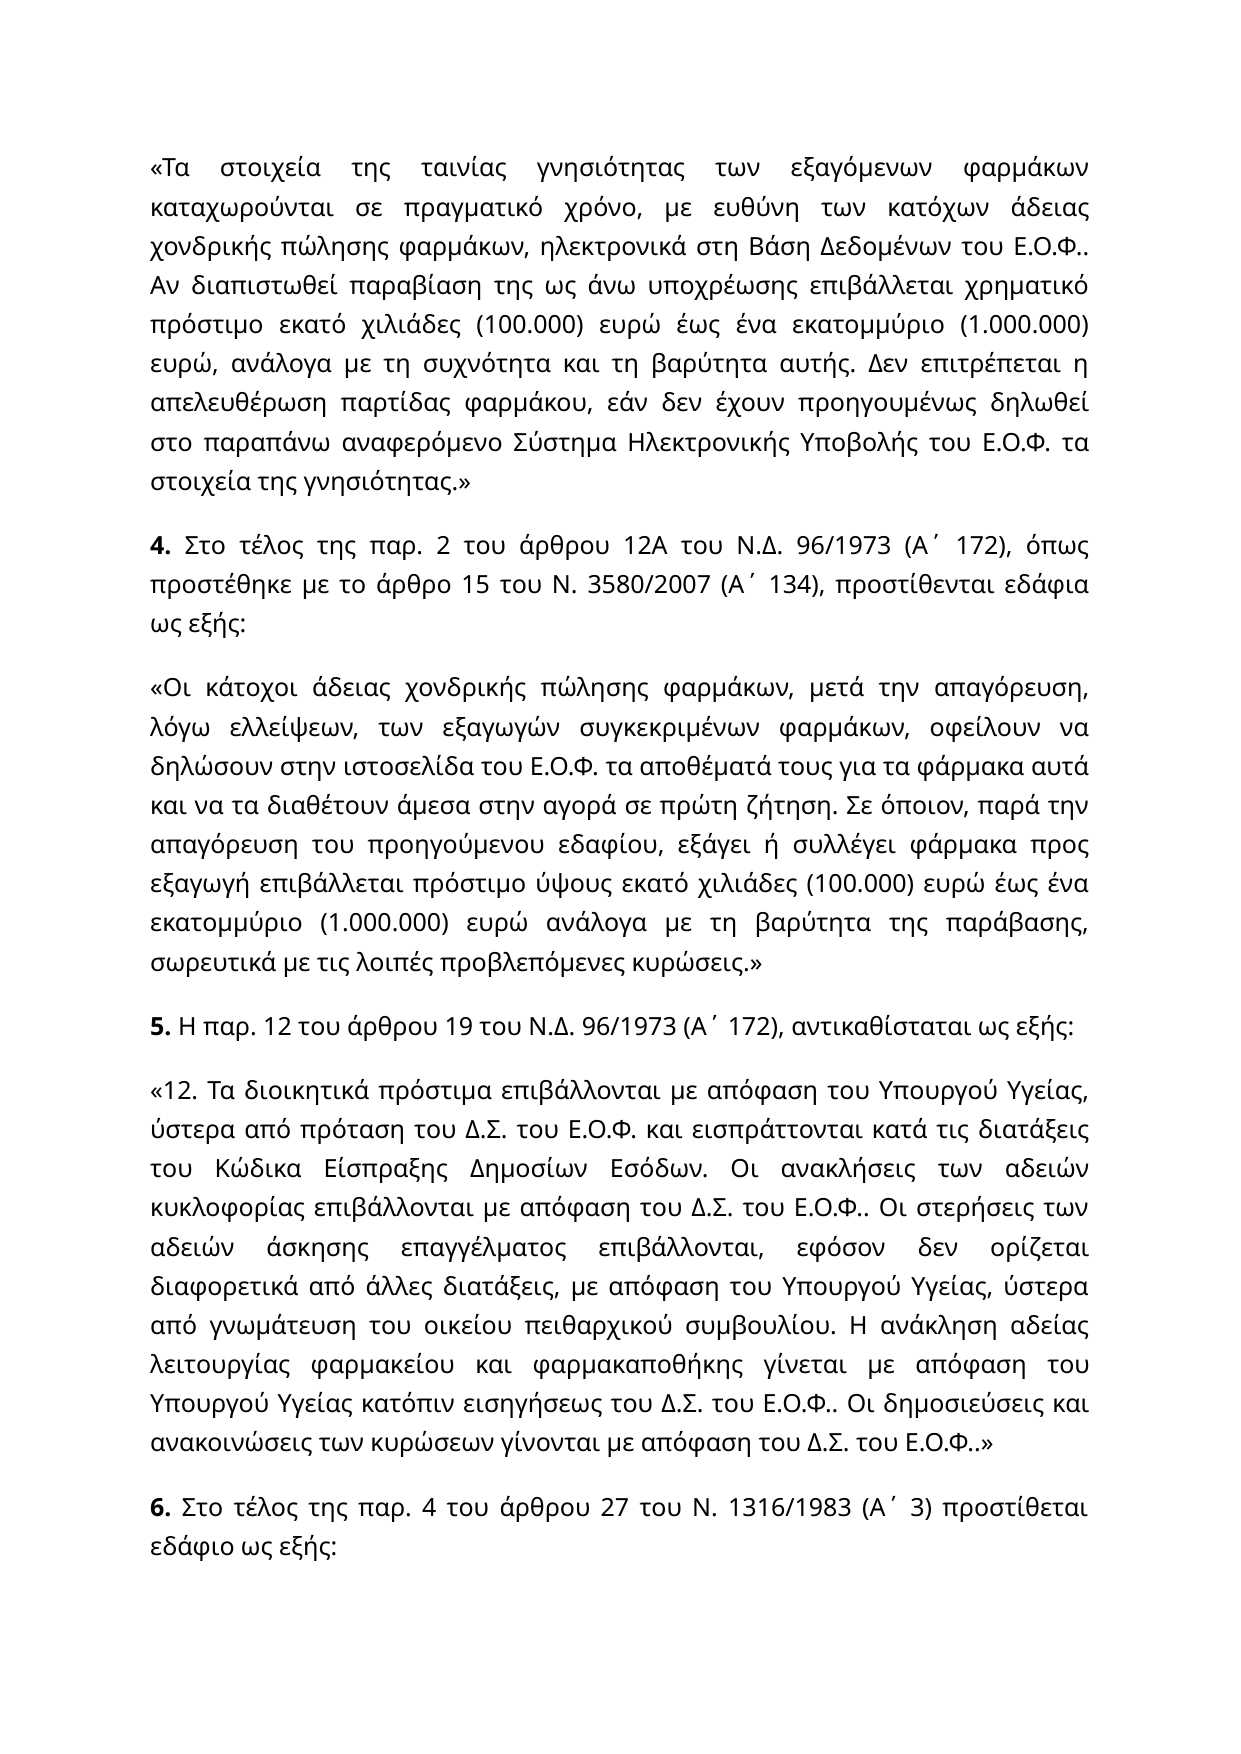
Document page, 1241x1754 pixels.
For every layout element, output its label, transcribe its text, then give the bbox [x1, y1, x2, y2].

text 6. Στο τέλος της παρ. 4 του άρθρου 27 του Ν. 1316/1983 (Α΄ 3) προστίθεται εδάφιο ως εξής: [150, 1489, 1090, 1562]
text 4. Στο τέλος της παρ. 2 του άρθρου 12Α του Ν.Δ. 96/1973 (Α΄ 172), όπως προστέθηκε με το άρθρο 15 του Ν. 3580/2007 (Α΄ 134), προστίθενται εδάφια ως εξής: [150, 527, 1090, 640]
text «12. Τα διοικητικά πρόστιμα επιβάλλονται με απόφαση του Υπουργού Υγείας, ύστερα από πρόταση του Δ.Σ. του Ε.Ο.Φ. και εισπράττονται κατά τις διατάξεις του Κώδικα Είσπραξης Δημοσίων Εσόδων. Οι ανακλήσεις των αδειών κυκλοφορίας επιβάλλονται με απόφαση του Δ.Σ. του Ε.Ο.Φ.. Οι στερήσεις των αδειών άσκησης επαγγέλματος επιβάλλονται, εφόσον δεν ορίζεται διαφορετικά από άλλες διατάξεις, με απόφαση του Υπουργού Υγείας, ύστερα από γνωμάτευση του οικείου πειθαρχικού συμβουλίου. Η ανάκληση αδείας λειτουργίας φαρμακείου και φαρμακαποθήκης γίνεται με απόφαση του Υπουργού Υγείας κατόπιν εισηγήσεως του Δ.Σ. του Ε.Ο.Φ.. Οι δημοσιεύσεις και ανακοινώσεις των κυρώσεων γίνονται με απόφαση του Δ.Σ. του Ε.Ο.Φ..» [150, 1072, 1090, 1459]
text 5. Η παρ. 12 του άρθρου 19 του Ν.Δ. 96/1973 (Α΄ 172), αντικαθίσταται ως εξής: [150, 1008, 1090, 1042]
text «Οι κάτοχοι άδειας χονδρικής πώλησης φαρμάκων, μετά την απαγόρευση, λόγω ελλείψεων, των εξαγωγών συγκεκριμένων φαρμάκων, οφείλουν να δηλώσουν στην ιστοσελίδα του Ε.Ο.Φ. τα αποθέματά τους για τα φάρμακα αυτά και να τα διαθέτουν άμεσα στην αγορά σε πρώτη ζήτηση. Σε όποιον, παρά την απαγόρευση του προηγούμενου εδαφίου, εξάγει ή συλλέγει φάρμακα προς εξαγωγή επιβάλλεται πρόστιμο ύψους εκατό χιλιάδες (100.000) ευρώ έως ένα εκατομμύριο (1.000.000) ευρώ ανάλογα με τη βαρύτητα της παράβασης, σωρευτικά με τις λοιπές προβλεπόμενες κυρώσεις.» [150, 670, 1090, 978]
text «Τα στοιχεία της ταινίας γνησιότητας των εξαγόμενων φαρμάκων καταχωρούνται σε πραγματικό χρόνο, με ευθύνη των κατόχων άδειας χονδρικής πώλησης φαρμάκων, ηλεκτρονικά στη Βάση Δεδομένων του Ε.Ο.Φ.. Αν διαπιστωθεί παραβίαση της ως άνω υποχρέωσης επιβάλλεται χρηματικό πρόστιμο εκατό χιλιάδες (100.000) ευρώ έως ένα εκατομμύριο (1.000.000) ευρώ, ανάλογα με τη συχνότητα και τη βαρύτητα αυτής. Δεν επιτρέπεται η απελευθέρωση παρτίδας φαρμάκου, εάν δεν έχουν προηγουμένως δηλωθεί στο παραπάνω αναφερόμενο Σύστημα Ηλεκτρονικής Υποβολής του Ε.Ο.Φ. τα στοιχεία της γνησιότητας.» [150, 150, 1090, 497]
